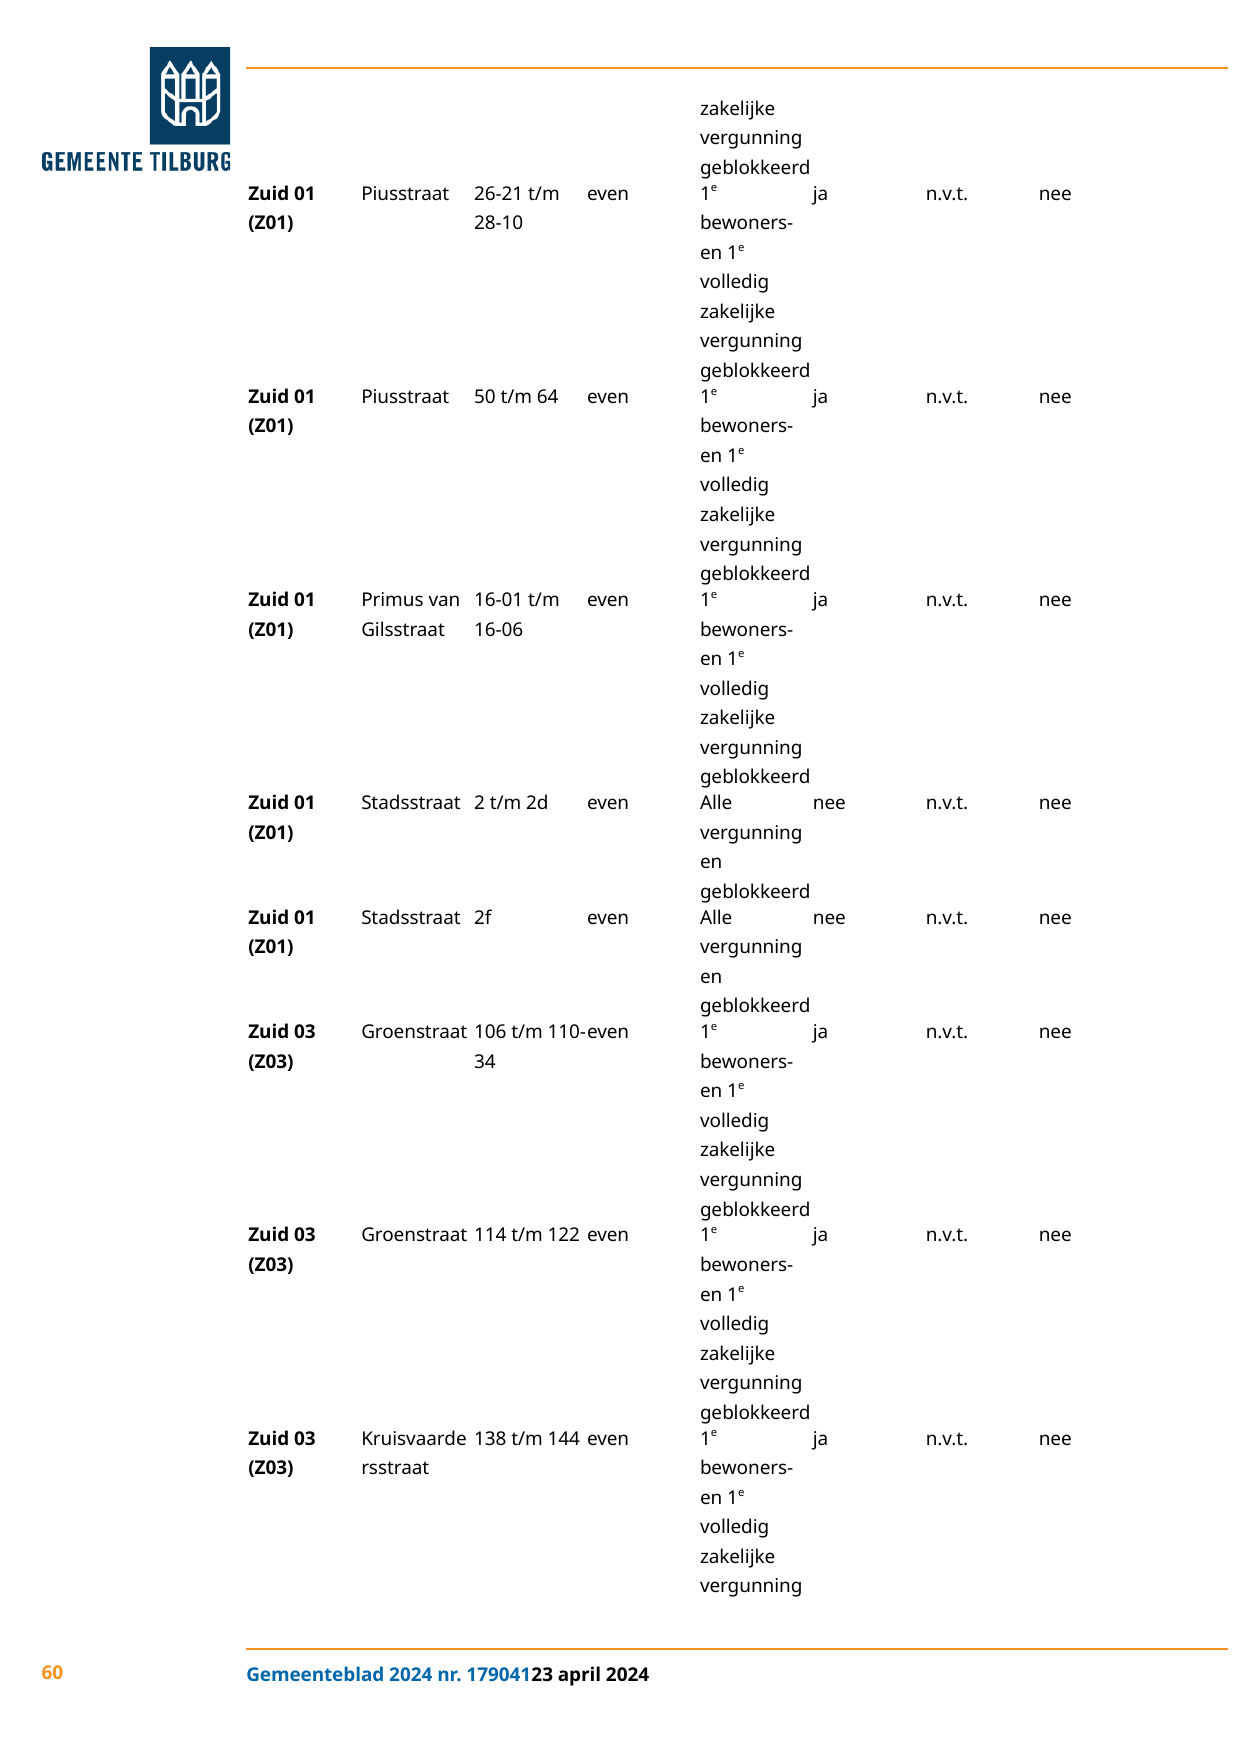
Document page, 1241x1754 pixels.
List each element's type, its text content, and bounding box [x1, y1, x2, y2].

table_cell ja [813, 383, 926, 586]
table_cell Stadsstraat [361, 904, 474, 1018]
table_cell 1e bewoners- en 1e volledig zakelijke vergunning geblokkeerd [700, 383, 813, 586]
table_cell 2 t/m 2d [474, 789, 587, 904]
table_cell n.v.t. [926, 1222, 1038, 1425]
table_cell Piusstraat [361, 180, 474, 383]
table_cell even [587, 904, 700, 1018]
table_cell Piusstraat [361, 383, 474, 586]
table_cell Alle vergunningen geblokkeerd [700, 904, 813, 1018]
table_cell nee [813, 789, 926, 904]
table_cell nee [1039, 904, 1152, 1018]
table_cell Zuid 01 (Z01) [248, 586, 361, 789]
table_cell n.v.t. [926, 180, 1038, 383]
table_cell ja [813, 1425, 926, 1598]
table_cell n.v.t. [926, 904, 1038, 1018]
table_cell [926, 95, 1038, 180]
table_cell nee [1039, 180, 1152, 383]
table_cell 2f [474, 904, 587, 1018]
table_cell [1039, 95, 1152, 180]
table_cell Kruisvaardersstraat [361, 1425, 474, 1598]
table_cell 1e bewoners- en 1e volledig zakelijke vergunning [700, 1425, 813, 1598]
table_cell Stadsstraat [361, 789, 474, 904]
table_cell even [587, 1425, 700, 1598]
table_cell ja [813, 1018, 926, 1222]
table_cell [474, 95, 587, 180]
table_cell nee [1039, 586, 1152, 789]
table_cell nee [1039, 383, 1152, 586]
table_cell Zuid 01 (Z01) [248, 180, 361, 383]
table_cell [361, 95, 474, 180]
table_cell [813, 95, 926, 180]
table_cell ja [813, 1222, 926, 1425]
table_cell n.v.t. [926, 383, 1038, 586]
table_cell ja [813, 586, 926, 789]
table_cell ja [813, 180, 926, 383]
table_cell nee [1039, 1425, 1152, 1598]
table_cell [587, 95, 700, 180]
table_cell Groenstraat [361, 1018, 474, 1222]
table_cell even [587, 1018, 700, 1222]
table_cell Alle vergunningen geblokkeerd [700, 789, 813, 904]
table_cell n.v.t. [926, 1425, 1038, 1598]
table_cell 1e bewoners- en 1e volledig zakelijke vergunning geblokkeerd [700, 180, 813, 383]
table_cell 16-01 t/m 16-06 [474, 586, 587, 789]
table_cell 1e bewoners- en 1e volledig zakelijke vergunning geblokkeerd [700, 586, 813, 789]
table_cell 1e bewoners- en 1e volledig zakelijke vergunning geblokkeerd [700, 1018, 813, 1222]
table_cell Zuid 03 (Z03) [248, 1425, 361, 1598]
table_cell Zuid 03 (Z03) [248, 1018, 361, 1222]
table_cell nee [1039, 1018, 1152, 1222]
table_cell 114 t/m 122 [474, 1222, 587, 1425]
table_cell even [587, 180, 700, 383]
table_cell nee [1039, 789, 1152, 904]
table_cell n.v.t. [926, 1018, 1038, 1222]
table_cell [248, 95, 361, 180]
table_cell Groenstraat [361, 1222, 474, 1425]
table_cell even [587, 789, 700, 904]
table_cell zakelijke vergunning geblokkeerd [700, 95, 813, 180]
table_cell Primus van Gilsstraat [361, 586, 474, 789]
table_cell 106 t/m 110-34 [474, 1018, 587, 1222]
table_cell Zuid 01 (Z01) [248, 904, 361, 1018]
table_cell even [587, 586, 700, 789]
table_cell even [587, 1222, 700, 1425]
table_cell nee [813, 904, 926, 1018]
table_cell Zuid 03 (Z03) [248, 1222, 361, 1425]
table_cell n.v.t. [926, 586, 1038, 789]
table_cell 1e bewoners- en 1e volledig zakelijke vergunning geblokkeerd [700, 1222, 813, 1425]
table_cell Zuid 01 (Z01) [248, 383, 361, 586]
table_cell Zuid 01 (Z01) [248, 789, 361, 904]
table_cell 50 t/m 64 [474, 383, 587, 586]
table_cell even [587, 383, 700, 586]
table_cell n.v.t. [926, 789, 1038, 904]
table_cell 138 t/m 144 [474, 1425, 587, 1598]
table_cell nee [1039, 1222, 1152, 1425]
table_cell 26-21 t/m 28-10 [474, 180, 587, 383]
picture [41, 47, 231, 172]
